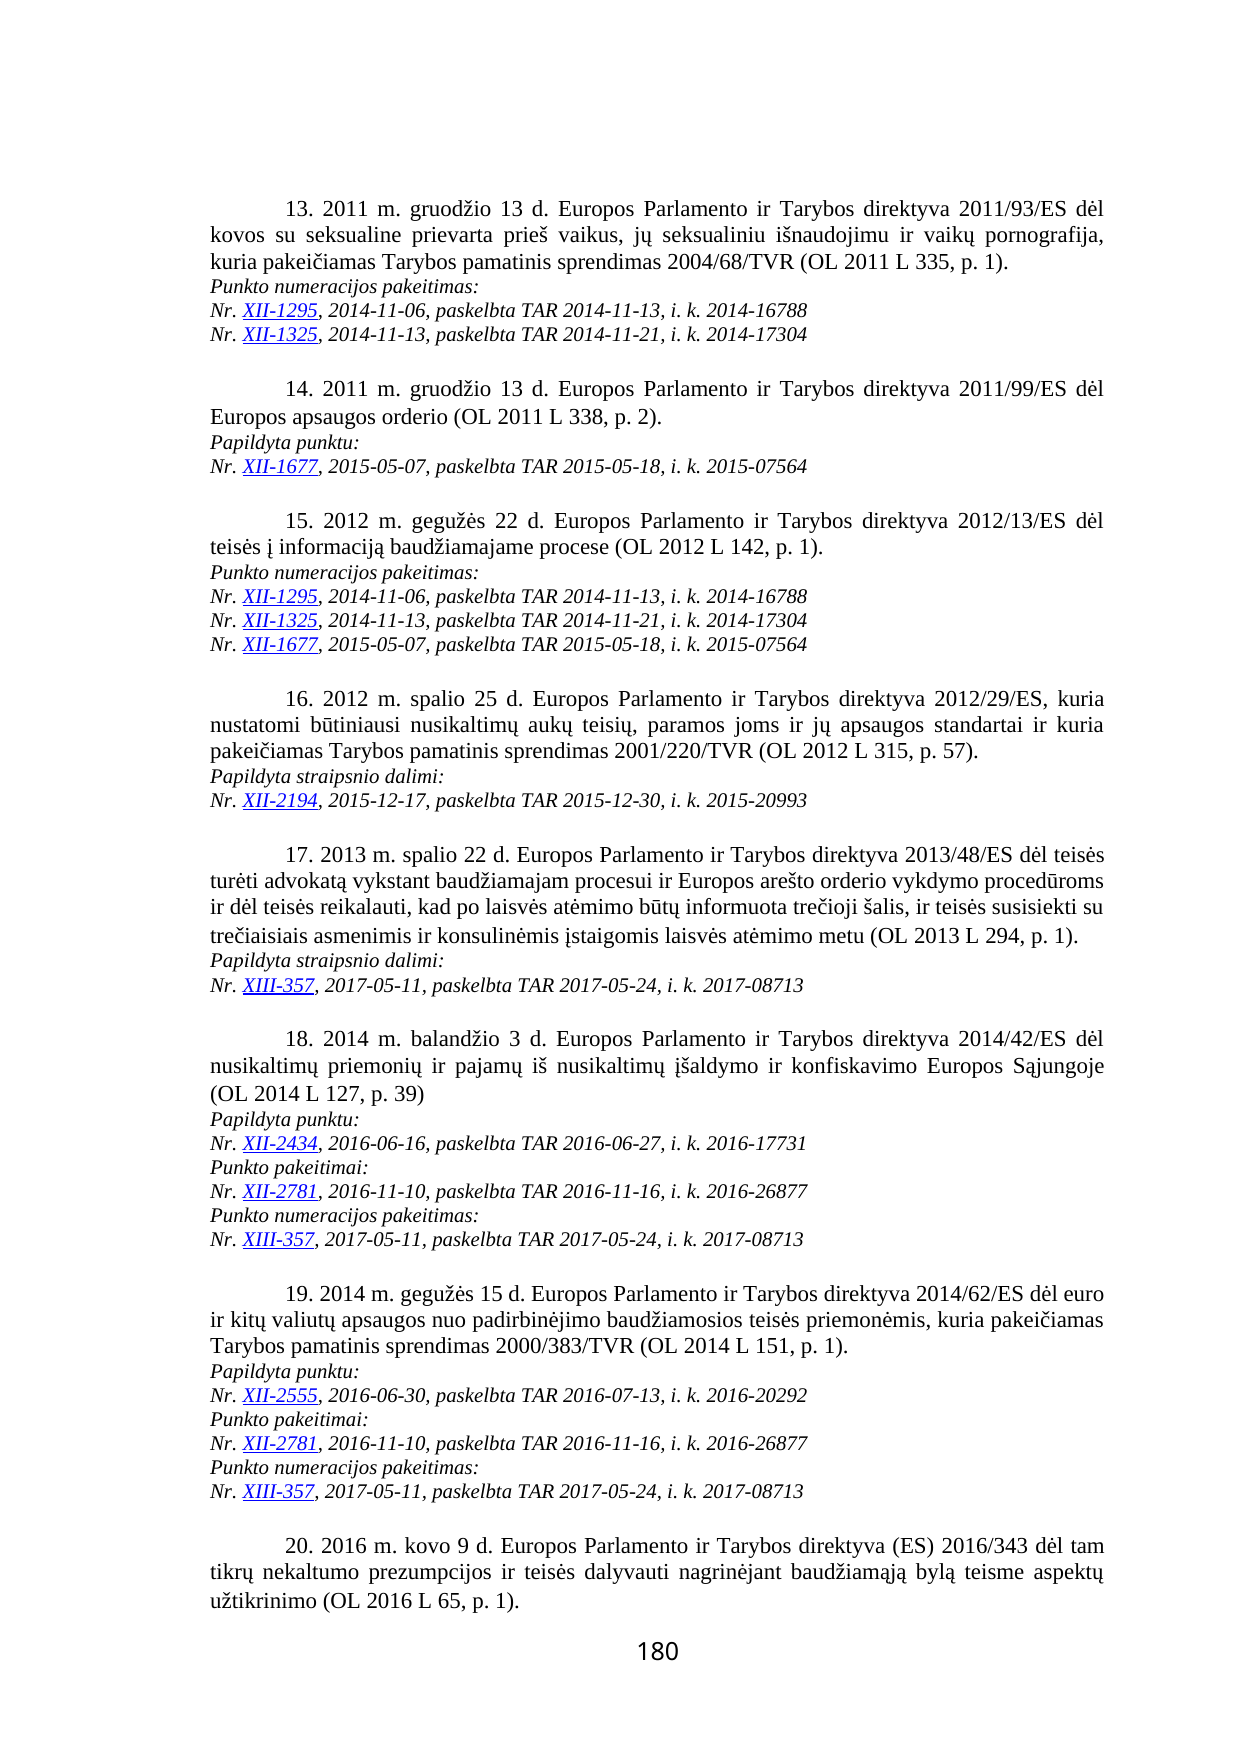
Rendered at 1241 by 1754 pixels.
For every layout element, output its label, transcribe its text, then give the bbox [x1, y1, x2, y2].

text 19. 2014 m. gegužės 15 d. Europos Parlamento ir Tarybos direktyva 2014/62/ES dėl euro ir kitų valiutų apsaugos nuo padirbinėjimo baudžiamosios teisės priemonėmis, kuria pakeičiamas Tarybos pamatinis sprendimas 2000/383/TVR (OL 2014 L 151, p. 1). [210, 1280, 1106, 1359]
text Punkto numeracijos pakeitimas: [210, 274, 1106, 298]
text Nr. XII-2434, 2016-06-16, paskelbta TAR 2016-06-27, i. k. 2016-17731 [210, 1131, 1106, 1155]
text Papildyta straipsnio dalimi: [210, 948, 1106, 972]
text 14. 2011 m. gruodžio 13 d. Europos Parlamento ir Tarybos direktyva 2011/99/ES dėl Europos apsaugos orderio (OL 2011 L 338, p. 2). [210, 375, 1106, 430]
text Nr. XII-2781, 2016-11-10, paskelbta TAR 2016-11-16, i. k. 2016-26877 [210, 1179, 1106, 1203]
text Nr. XIII-357, 2017-05-11, paskelbta TAR 2017-05-24, i. k. 2017-08713 [210, 1227, 1106, 1251]
text 18. 2014 m. balandžio 3 d. Europos Parlamento ir Tarybos direktyva 2014/42/ES dėl nusikaltimų priemonių ir pajamų iš nusikaltimų įšaldymo ir konfiskavimo Europos Sąjungoje (OL 2014 L 127, p. 39) [210, 1025, 1106, 1107]
text 17. 2013 m. spalio 22 d. Europos Parlamento ir Tarybos direktyva 2013/48/ES dėl teisės turėti advokatą vykstant baudžiamajam procesui ir Europos arešto orderio vykdymo procedūroms ir dėl teisės reikalauti, kad po laisvės atėmimo būtų informuota trečioji šalis, ir teisės susisiekti su trečiaisiais asmenimis ir konsulinėmis įstaigomis laisvės atėmimo metu (OL 2013 L 294, p. 1). [210, 841, 1106, 948]
text Nr. XII-1325, 2014-11-13, paskelbta TAR 2014-11-21, i. k. 2014-17304 [210, 322, 1106, 346]
text Nr. XII-1325, 2014-11-13, paskelbta TAR 2014-11-21, i. k. 2014-17304 [210, 608, 1106, 632]
text Punkto pakeitimai: [210, 1407, 1106, 1431]
text Nr. XII-1677, 2015-05-07, paskelbta TAR 2015-05-18, i. k. 2015-07564 [210, 454, 1106, 478]
text Nr. XII-1295, 2014-11-06, paskelbta TAR 2014-11-13, i. k. 2014-16788 [210, 298, 1106, 322]
text 16. 2012 m. spalio 25 d. Europos Parlamento ir Tarybos direktyva 2012/29/ES, kuria nustatomi būtiniausi nusikaltimų aukų teisių, paramos joms ir jų apsaugos standartai ir kuria pakeičiamas Tarybos pamatinis sprendimas 2001/220/TVR (OL 2012 L 315, p. 57). [210, 685, 1106, 764]
text Nr. XII-1677, 2015-05-07, paskelbta TAR 2015-05-18, i. k. 2015-07564 [210, 632, 1106, 656]
text Punkto numeracijos pakeitimas: [210, 1203, 1106, 1227]
text Nr. XIII-357, 2017-05-11, paskelbta TAR 2017-05-24, i. k. 2017-08713 [210, 972, 1106, 997]
text Punkto numeracijos pakeitimas: [210, 560, 1106, 584]
text Nr. XII-1295, 2014-11-06, paskelbta TAR 2014-11-13, i. k. 2014-16788 [210, 584, 1106, 608]
text 20. 2016 m. kovo 9 d. Europos Parlamento ir Tarybos direktyva (ES) 2016/343 dėl tam tikrų nekaltumo prezumpcijos ir teisės dalyvauti nagrinėjant baudžiamąją bylą teisme aspektų užtikrinimo (OL 2016 L 65, p. 1). [210, 1532, 1106, 1613]
text Punkto pakeitimai: [210, 1155, 1106, 1179]
text 15. 2012 m. gegužės 22 d. Europos Parlamento ir Tarybos direktyva 2012/13/ES dėl teisės į informaciją baudžiamajame procese (OL 2012 L 142, p. 1). [210, 507, 1106, 560]
text Papildyta punktu: [210, 1107, 1106, 1131]
text Nr. XII-2194, 2015-12-17, paskelbta TAR 2015-12-30, i. k. 2015-20993 [210, 788, 1106, 812]
text Punkto numeracijos pakeitimas: [210, 1455, 1106, 1479]
text Papildyta punktu: [210, 430, 1106, 454]
text Papildyta punktu: [210, 1359, 1106, 1383]
text Nr. XII-2555, 2016-06-30, paskelbta TAR 2016-07-13, i. k. 2016-20292 [210, 1383, 1106, 1407]
text Papildyta straipsnio dalimi: [210, 764, 1106, 788]
text 13. 2011 m. gruodžio 13 d. Europos Parlamento ir Tarybos direktyva 2011/93/ES dėl kovos su seksualine prievarta prieš vaikus, jų seksualiniu išnaudojimu ir vaikų pornografija, kuria pakeičiamas Tarybos pamatinis sprendimas 2004/68/TVR (OL 2011 L 335, p. 1). [210, 195, 1106, 274]
text Nr. XIII-357, 2017-05-11, paskelbta TAR 2017-05-24, i. k. 2017-08713 [210, 1479, 1106, 1503]
text Nr. XII-2781, 2016-11-10, paskelbta TAR 2016-11-16, i. k. 2016-26877 [210, 1431, 1106, 1455]
